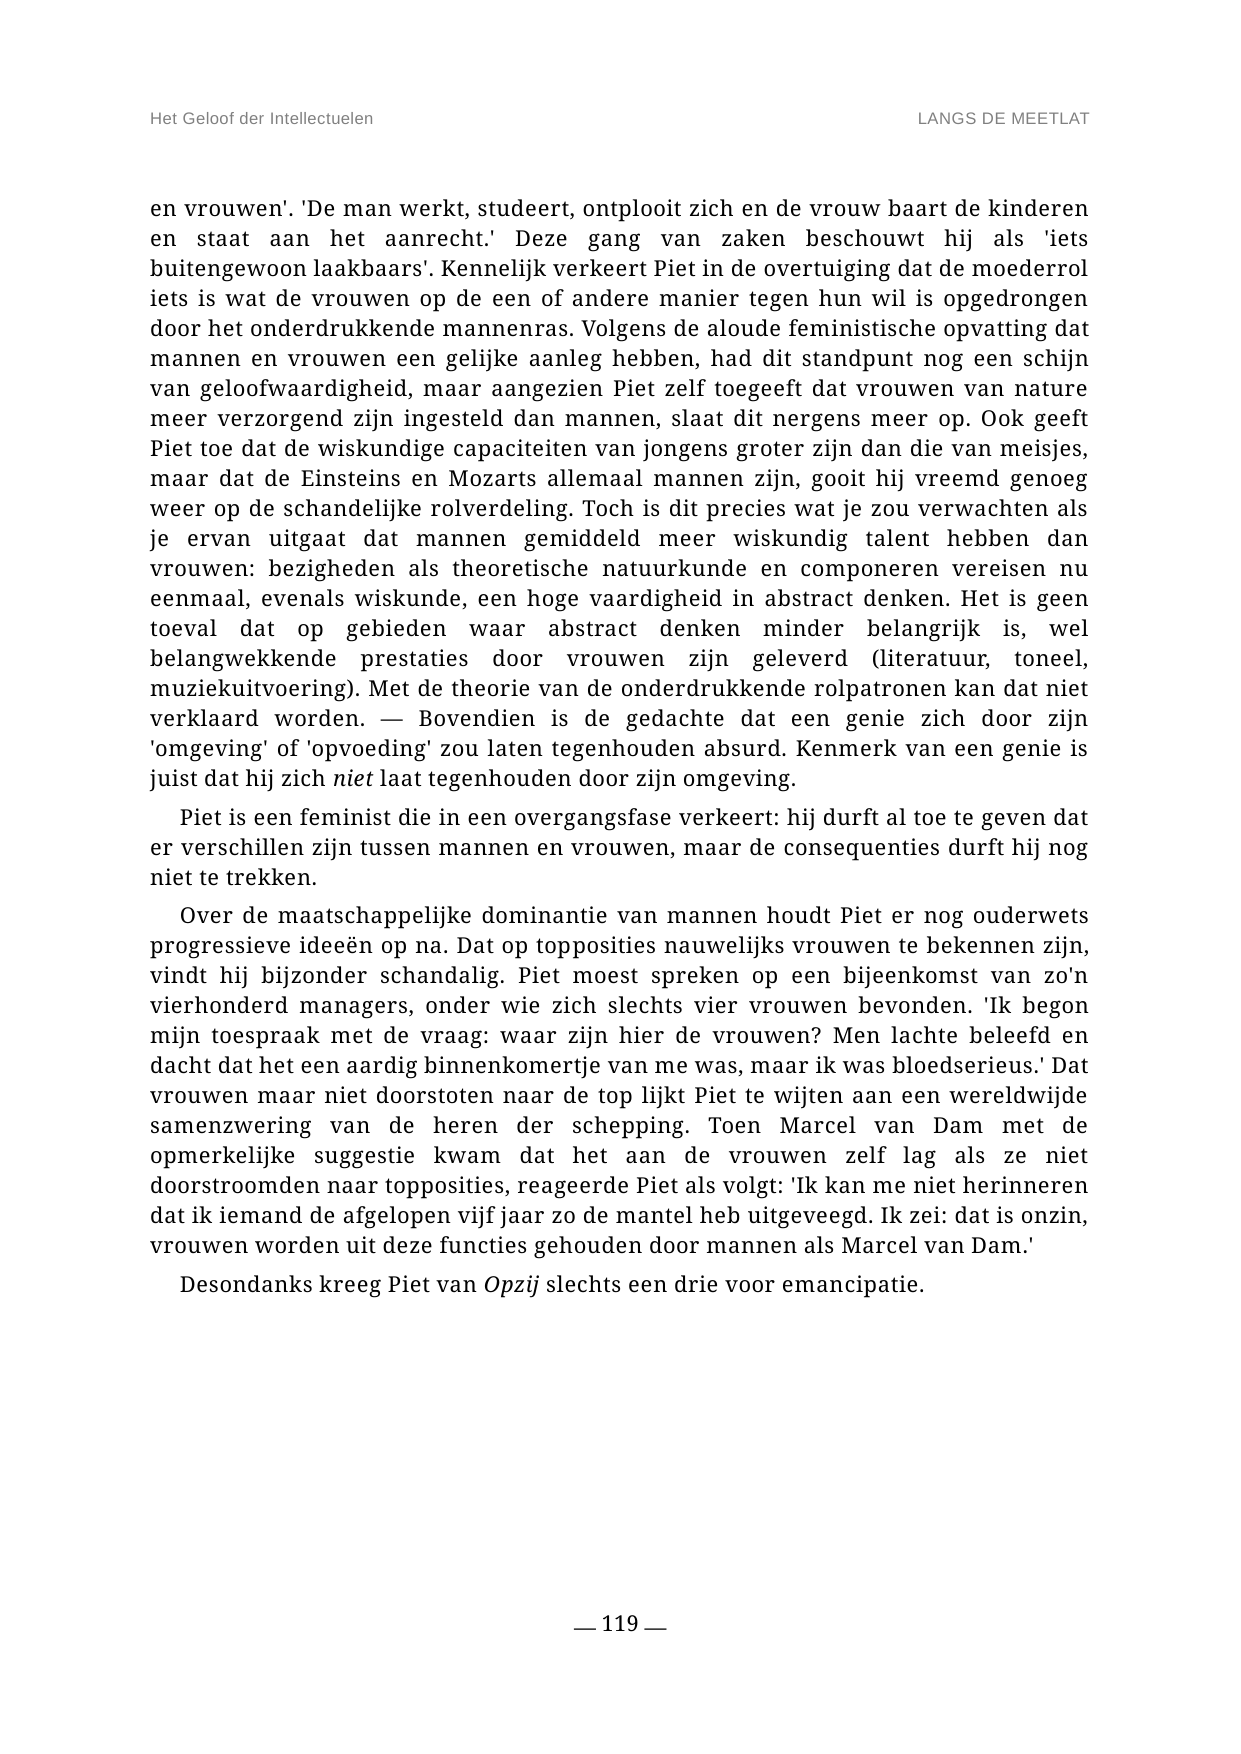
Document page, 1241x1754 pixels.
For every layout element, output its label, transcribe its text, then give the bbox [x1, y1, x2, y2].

text Piet is een feminist die in een overgangsfase verkeert: hij durft al toe te geven dat er verschillen zijn tussen mannen en vrouwen, maar de consequenties durft hij nog niet te trekken. [150, 802, 1090, 892]
text Desondanks kreeg Piet van Opzij slechts een drie voor eman­cipatie. [150, 1269, 1090, 1299]
text Over de maatschappelijke dominantie van mannen houdt Piet er nog ouderwets progressieve ideeën op na. Dat op top­posities nauwelijks vrouwen te bekennen zijn, vindt hij bij­zonder schandalig. Piet moest spreken op een bijeenkomst van zo'n vierhonderd managers, onder wie zich slechts vier vrouwen bevonden. 'Ik begon mijn toespraak met de vraag: waar zijn hier de vrouwen? Men lachte beleefd en dacht dat het een aardig binnenkomertje van me was, maar ik was bloedserieus.' Dat vrouwen maar niet doorstoten naar de top lijkt Piet te wijten aan een wereldwijde samenzwering van de heren der schepping. Toen Marcel van Dam met de opmerkelijke suggestie kwam dat het aan de vrouwen zelf lag als ze niet doorstroomden naar topposities, reageerde Piet als volgt: 'Ik kan me niet herinneren dat ik iemand de afgelopen vijf jaar zo de mantel heb uitgeveegd. Ik zei: dat is onzin, vrouwen worden uit deze functies gehouden door mannen als Marcel van Dam.' [150, 900, 1090, 1260]
text en vrouwen'. 'De man werkt, studeert, ontplooit zich en de vrouw baart de kinderen en staat aan het aanrecht.' Deze gang van zaken beschouwt hij als 'iets buitengewoon laakbaars'. Kennelijk verkeert Piet in de overtuiging dat de moederrol iets is wat de vrouwen op de een of andere manier tegen hun wil is opgedrongen door het onderdrukkende mannen­ras. Volgens de aloude feministische opvatting dat mannen en vrouwen een gelijke aanleg hebben, had dit standpunt nog een schijn van geloofwaardigheid, maar aangezien Piet zelf toegeeft dat vrouwen van nature meer verzorgend zijn ingesteld dan mannen, slaat dit nergens meer op. Ook geeft Piet toe dat de wiskundige capaciteiten van jongens groter zijn dan die van meisjes, maar dat de Einsteins en Mozarts allemaal mannen zijn, gooit hij vreemd genoeg weer op de schandelijke rolverdeling. Toch is dit precies wat je zou verwachten als je ervan uitgaat dat mannen gemiddeld meer wiskundig talent hebben dan vrouwen: bezigheden als theoretische natuurkunde en componeren vereisen nu eenmaal, evenals wiskunde, een hoge vaardigheid in abstract denken. Het is geen toeval dat op gebieden waar abstract denken minder belangrijk is, wel belangwekkende prestaties door vrouwen zijn geleverd (literatuur, toneel, muziekuitvoering). Met de theorie van de onderdrukkende rolpatronen kan dat niet verklaard worden. — Bovendien is de gedachte dat een genie zich door zijn 'omgeving' of 'opvoeding' zou laten tegenhouden absurd. Kenmerk van een genie is juist dat hij zich niet laat tegenhouden door zijn omgeving. [150, 193, 1090, 793]
